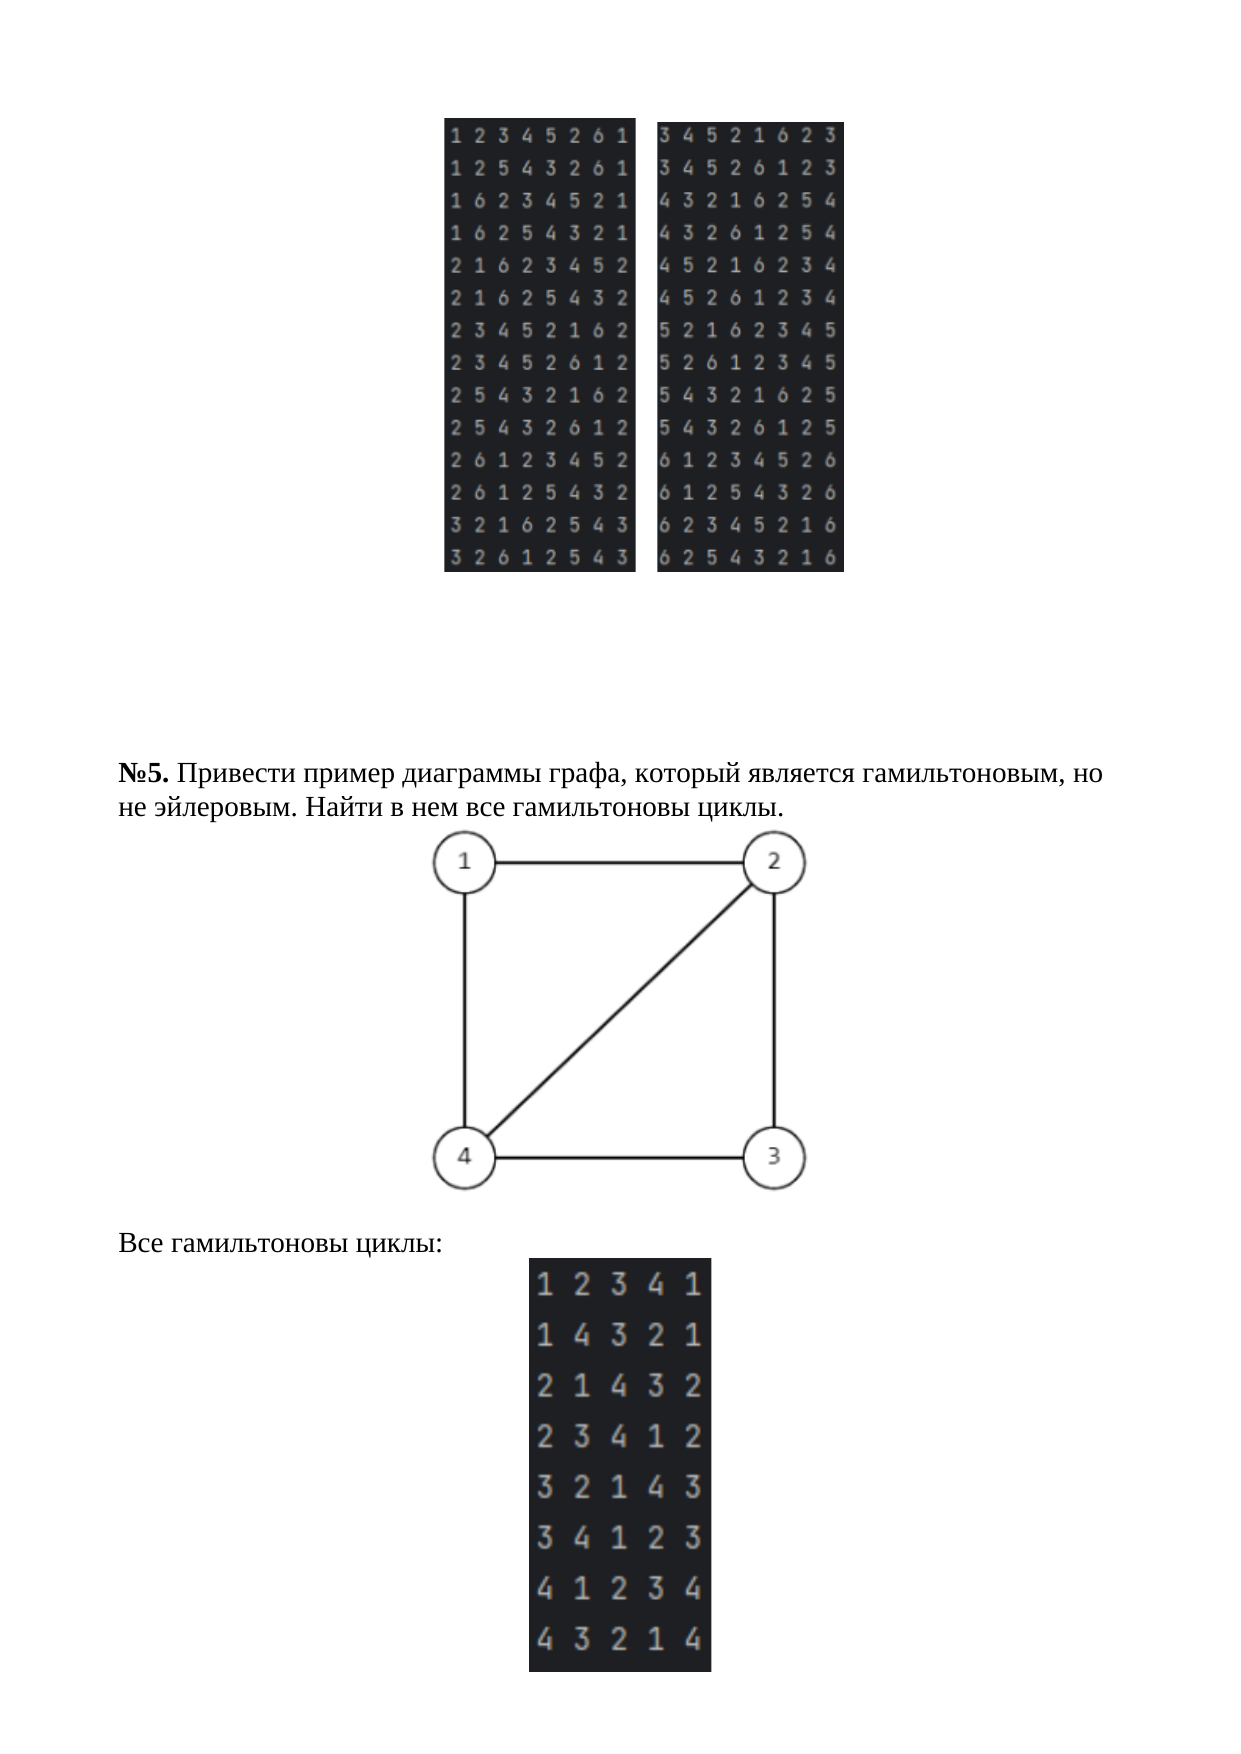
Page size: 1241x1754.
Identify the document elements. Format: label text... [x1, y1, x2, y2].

picture [424, 822, 817, 1193]
picture [443, 118, 636, 572]
picture [656, 122, 844, 572]
text №5. Привести пример диаграммы графа, который является гамильтоновым, но не эйлеровым. Найти в нем все гамильтоновы циклы. [118, 755, 1122, 822]
text Все гамильтоновы циклы: [118, 1225, 1122, 1258]
picture [529, 1258, 712, 1672]
